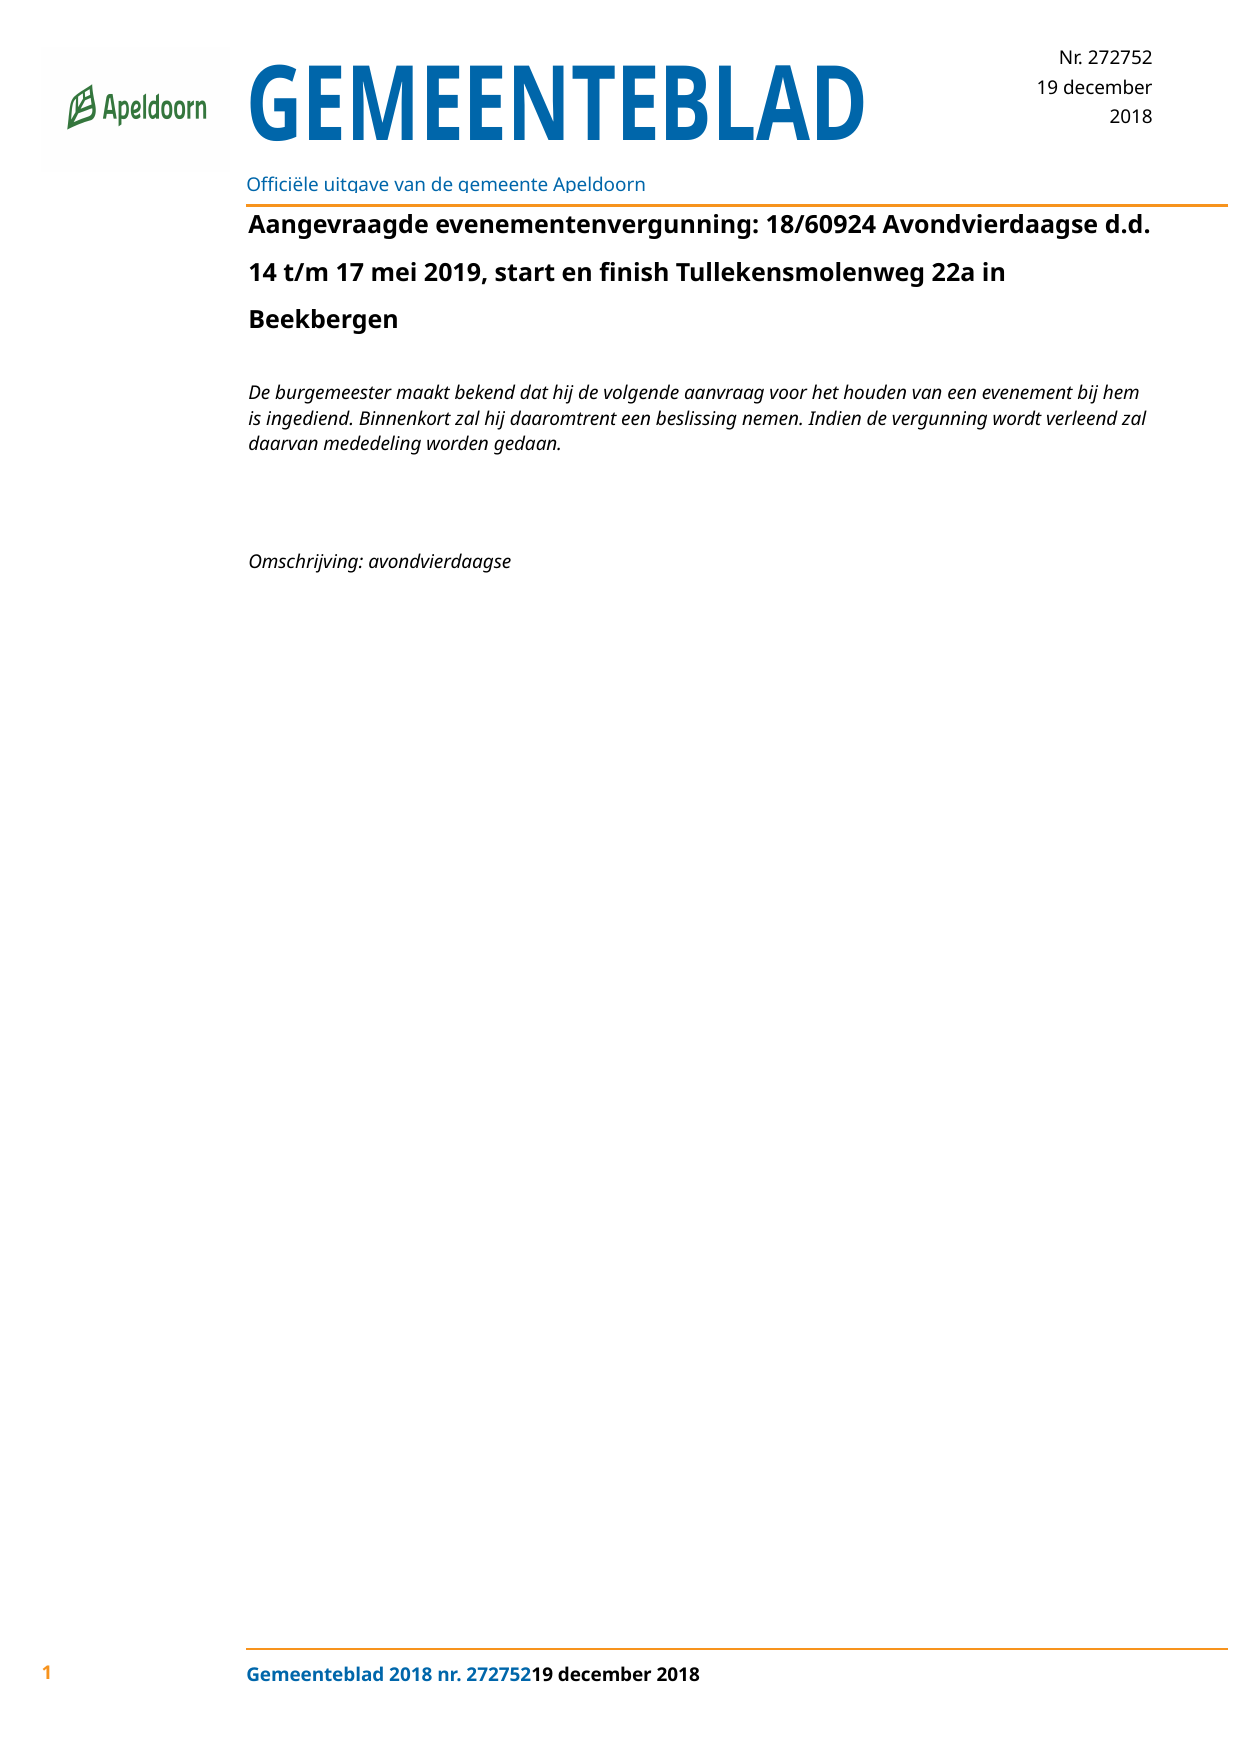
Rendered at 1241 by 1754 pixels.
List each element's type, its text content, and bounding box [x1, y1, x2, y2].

picture [41, 47, 231, 172]
text Omschrijving: avondvierdaagse [248, 548, 1152, 574]
text Aangevraagde evenementenvergunning: 18/60924 Avondvierdaagse d.d. 14 t/m 17 mei 2019, start en finish Tullekensmolenweg 22a in Beekbergen [248, 207, 1152, 336]
text De burgemeester maakt bekend dat hij de volgende aanvraag voor het houden van een evenement bij hem is ingediend. Binnenkort zal hij daaromtrent een beslissing nemen. Indien de vergunning wordt verleend zal daarvan mededeling worden gedaan. [248, 379, 1152, 456]
